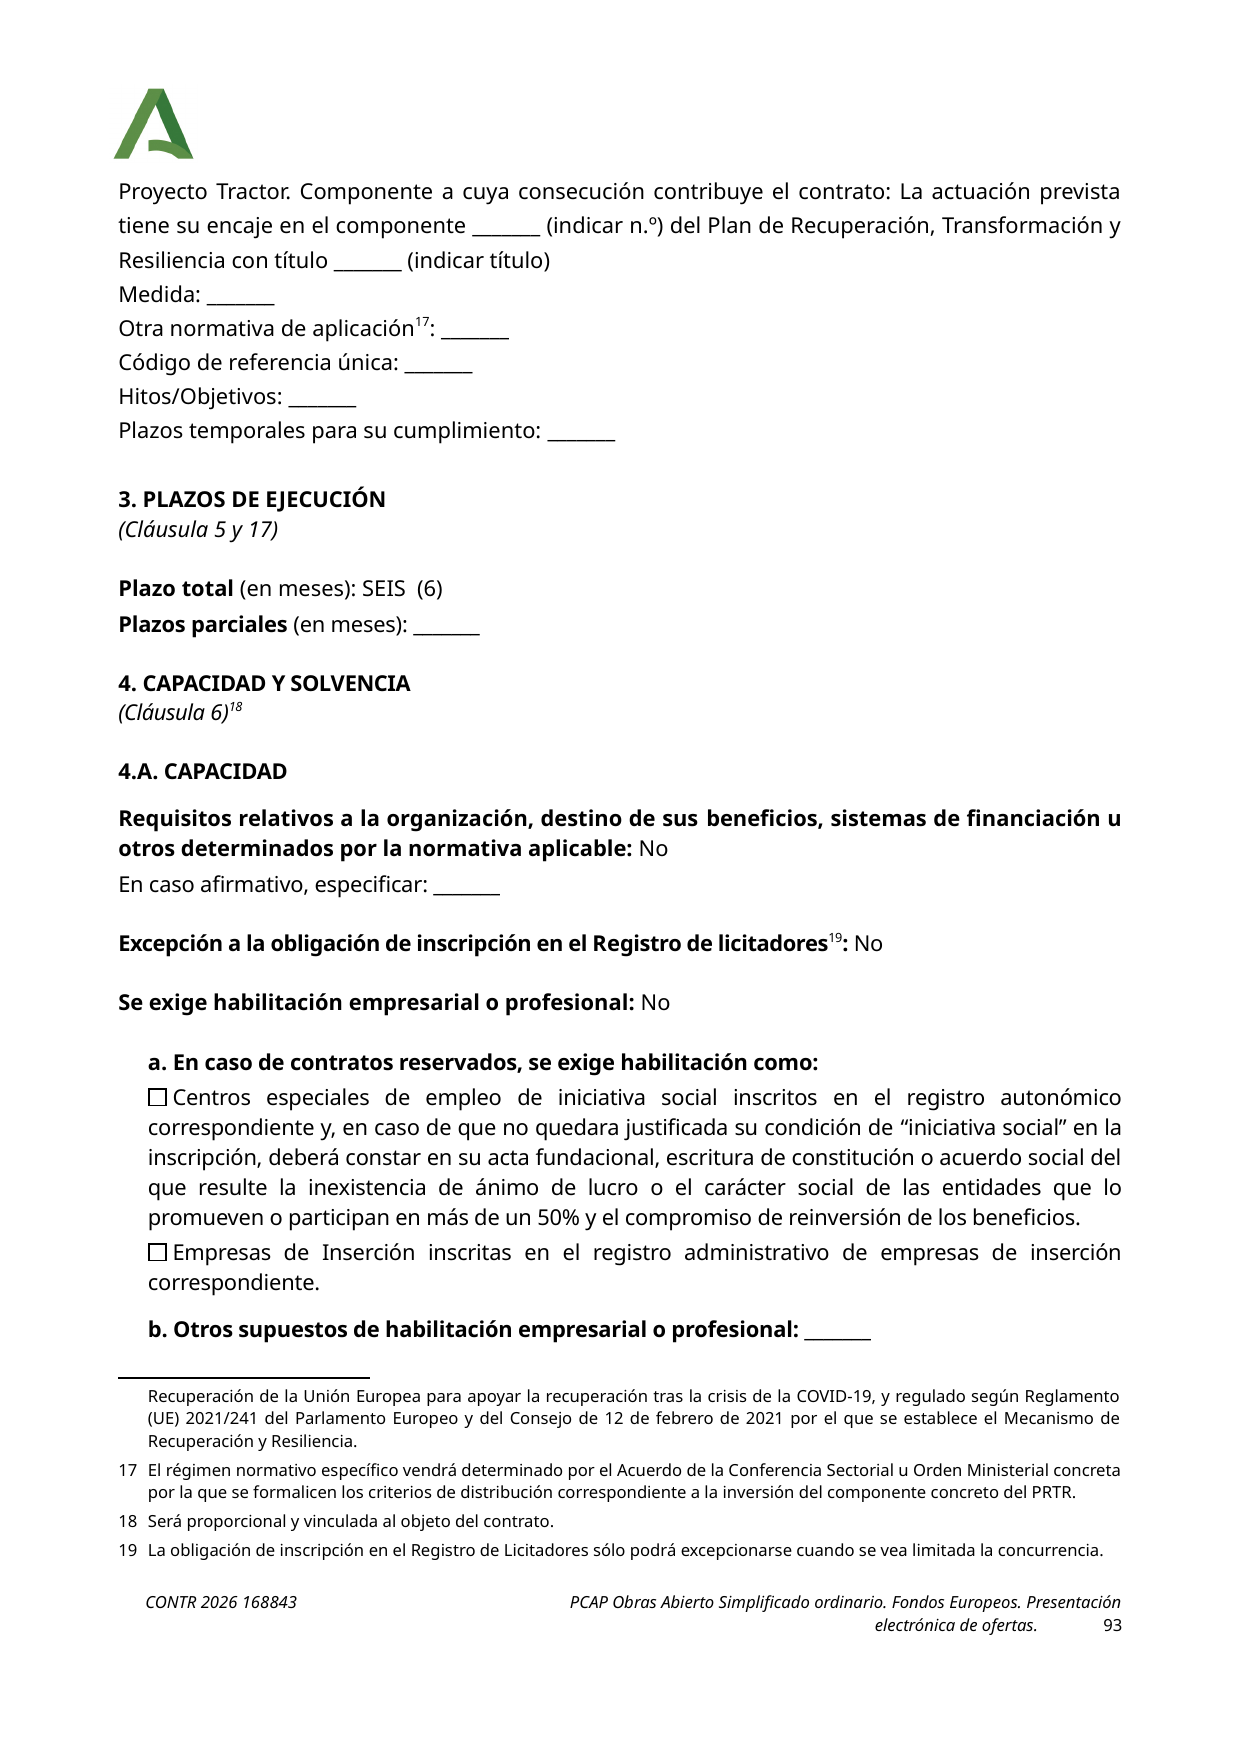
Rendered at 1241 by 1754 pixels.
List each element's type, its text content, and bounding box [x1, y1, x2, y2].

text Plazos parciales (en meses): _______ [118, 609, 1122, 639]
text Se exige habilitación empresarial o profesional: No [118, 987, 1122, 1017]
picture [109, 84, 198, 163]
text El régimen normativo específico vendrá determinado por el Acuerdo de la Conferencia Sectorial u Orden Ministerial concreta por la que se formalicen los criterios de distribución correspondiente a la inversión del componente concreto del PRTR. [118, 1458, 1122, 1504]
text 3. PLAZOS DE EJECUCIÓN [118, 484, 1122, 514]
text En caso afirmativo, especificar: _______ [118, 869, 1122, 899]
text Empresas de Inserción inscritas en el registro administrativo de empresas de inserción correspondiente. [148, 1237, 1122, 1297]
text Será proporcional y vinculada al objeto del contrato. [118, 1509, 1122, 1532]
text b. Otros supuestos de habilitación empresarial o profesional: _______ [148, 1314, 1122, 1344]
text Excepción a la obligación de inscripción en el Registro de licitadores: No [118, 928, 1122, 958]
text Código de referencia única: _______ [118, 347, 1122, 377]
text Otra normativa de aplicación: _______ [118, 313, 1122, 343]
text a. En caso de contratos reservados, se exige habilitación como: [148, 1047, 1122, 1076]
text Requisitos relativos a la organización, destino de sus beneficios, sistemas de financiación u otros determinados por la normativa aplicable: No [118, 803, 1122, 863]
text Plazos temporales para su cumplimiento: _______ [118, 416, 1122, 445]
text Proyecto Tractor. Componente a cuya consecución contribuye el contrato: La actuación prevista tiene su encaje en el componente _______ (indicar n.º) del Plan de Recuperación, Transformación y Resiliencia con título _______ (indicar título) [118, 176, 1122, 274]
text Centros especiales de empleo de iniciativa social inscritos en el registro autonómico correspondiente y, en caso de que no quedara justificada su condición de “iniciativa social” en la inscripción, deberá constar en su acta fundacional, escritura de constitución o acuerdo social del que resulte la inexistencia de ánimo de lucro o el carácter social de las entidades que lo promueven o participan en más de un 50% y el compromiso de reinversión de los beneficios. [148, 1082, 1122, 1231]
text Hitos/Objetivos: _______ [118, 381, 1122, 411]
text Recuperación de la Unión Europea para apoyar la recuperación tras la crisis de la COVID-19, y regulado según Reglamento (UE) 2021/241 del Parlamento Europeo y del Consejo de 12 de febrero de 2021 por el que se establece el Mecanismo de Recuperación y Resiliencia. [118, 1384, 1122, 1452]
text (Cláusula 5 y 17) [118, 514, 1122, 543]
text Medida: _______ [118, 279, 1122, 309]
text (Cláusula 6) [118, 697, 1122, 727]
text Plazo total (en meses): SEIS (6) [118, 573, 1122, 603]
text 4. CAPACIDAD Y SOLVENCIA [118, 667, 1122, 697]
text 4.A. CAPACIDAD [118, 756, 1122, 786]
text La obligación de inscripción en el Registro de Licitadores sólo podrá excepcionarse cuando se vea limitada la concurrencia. [118, 1538, 1122, 1561]
